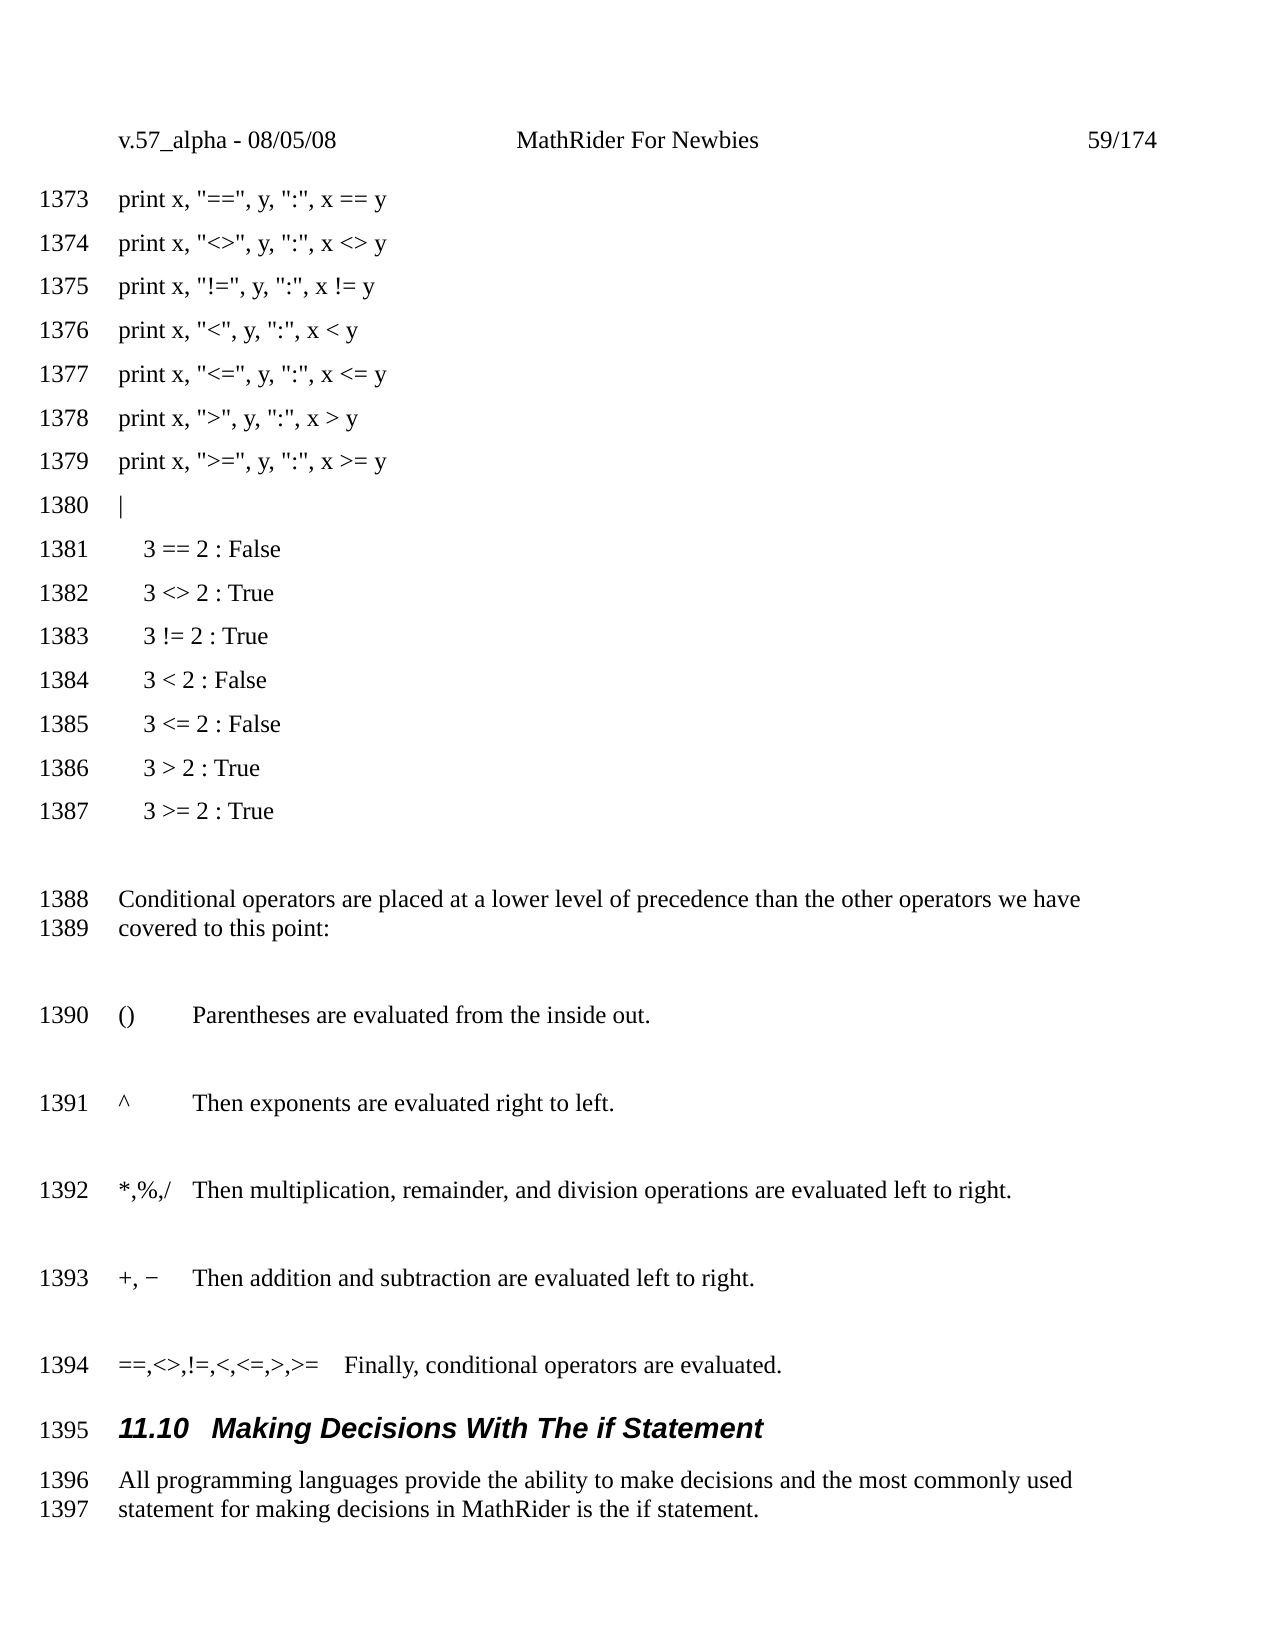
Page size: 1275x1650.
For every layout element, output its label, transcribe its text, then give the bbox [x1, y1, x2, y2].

subtitle Making Decisions With The if Statement [118, 1411, 1157, 1445]
text +, − Then addition and subtraction are evaluated left to right. [118, 1263, 1157, 1291]
text 3 < 2 : False [118, 665, 1157, 694]
text 3 >= 2 : True [118, 796, 1157, 825]
text print x, "<>", y, ":", x <> y [118, 228, 1157, 256]
text 3 <> 2 : True [118, 578, 1157, 606]
text 3 != 2 : True [118, 621, 1157, 650]
text print x, "<=", y, ":", x <= y [118, 359, 1157, 388]
text | [118, 490, 1157, 519]
text ==,<>,!=,<,<=,>,>= Finally, conditional operators are evaluated. [118, 1350, 1157, 1379]
text () Parentheses are evaluated from the inside out. [118, 1000, 1157, 1029]
text print x, "<", y, ":", x < y [118, 315, 1157, 344]
text print x, "!=", y, ":", x != y [118, 271, 1157, 300]
text *,%,/ Then multiplication, remainder, and division operations are evaluated left to right. [118, 1175, 1157, 1204]
text 3 <= 2 : False [118, 709, 1157, 738]
text ^ Then exponents are evaluated right to left. [118, 1088, 1157, 1116]
text print x, ">", y, ":", x > y [118, 403, 1157, 431]
text print x, "==", y, ":", x == y [118, 184, 1157, 213]
text 3 == 2 : False [118, 534, 1157, 563]
text print x, ">=", y, ":", x >= y [118, 446, 1157, 475]
text All programming languages provide the ability to make decisions and the most commonly used statement for making decisions in MathRider is the if statement. [118, 1465, 1157, 1522]
text Conditional operators are placed at a lower level of precedence than the other operators we have covered to this point: [118, 884, 1157, 941]
text 3 > 2 : True [118, 753, 1157, 781]
